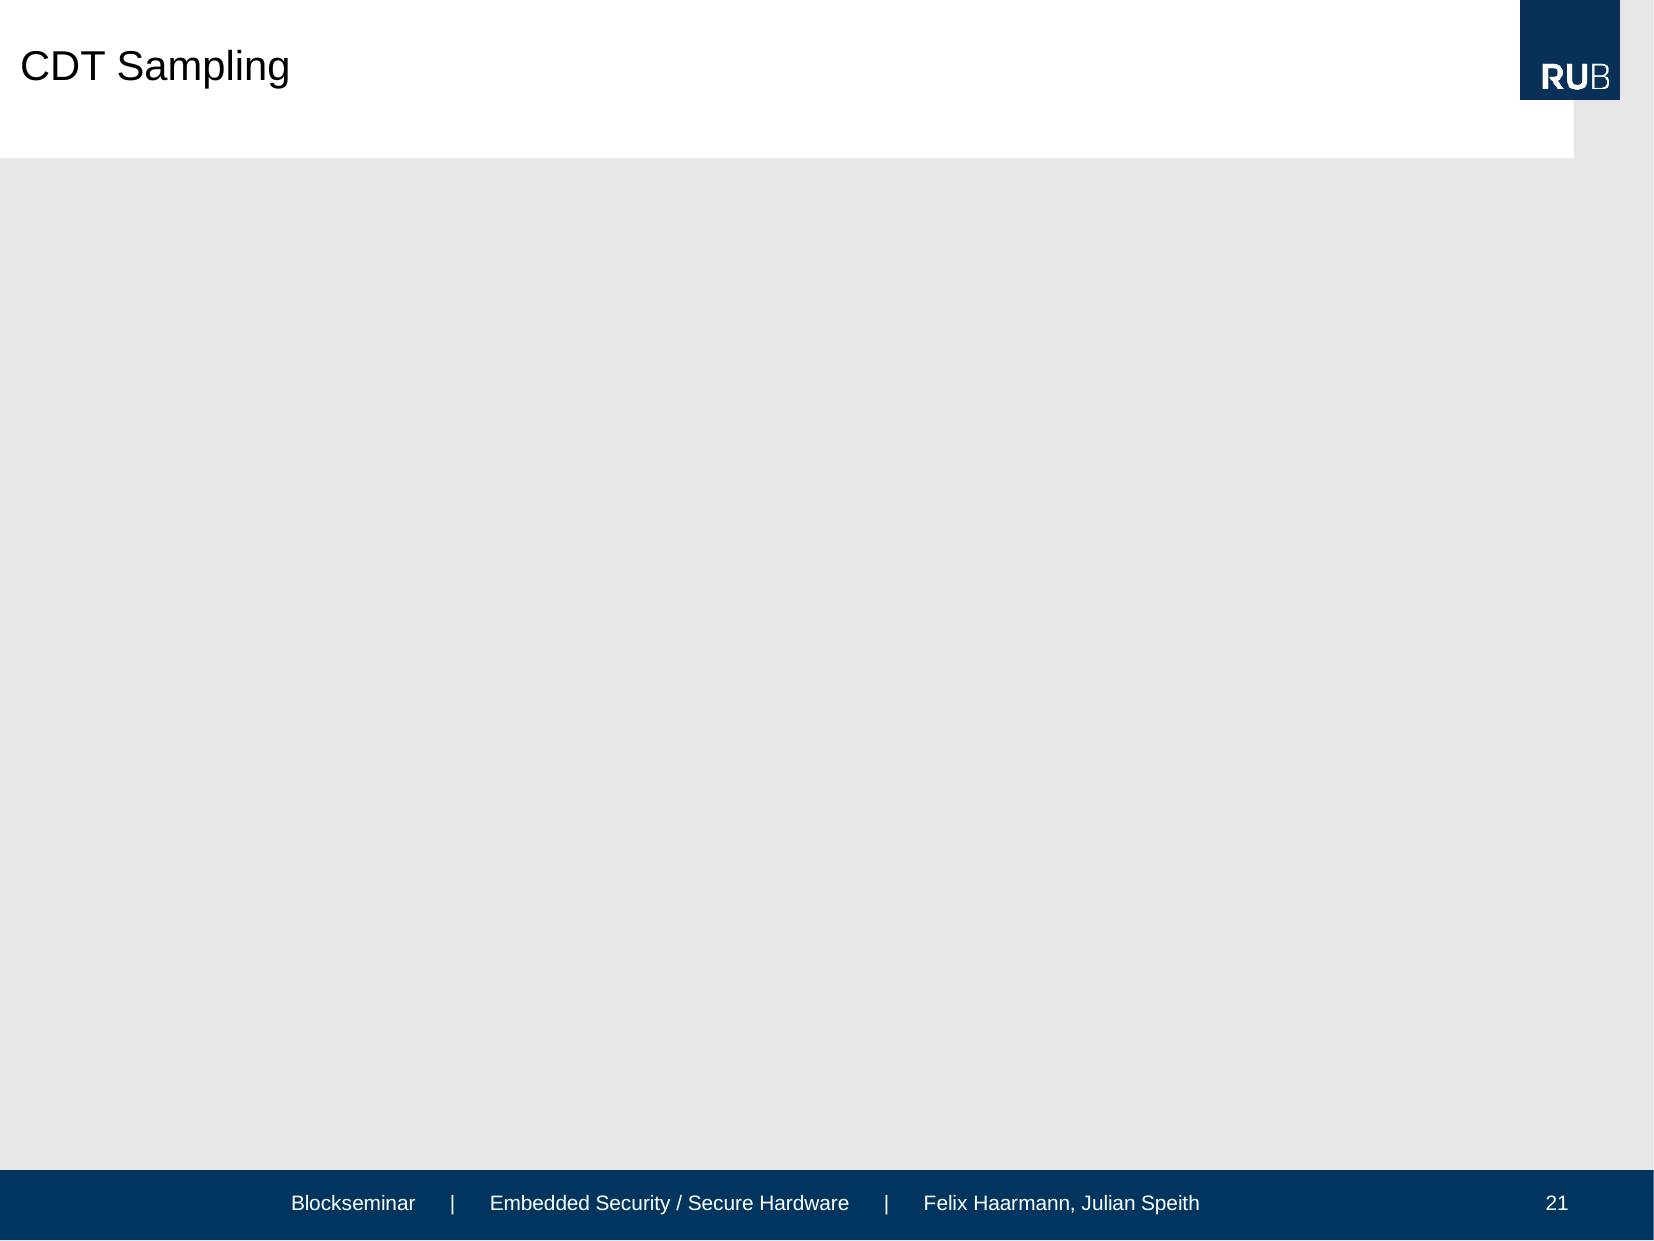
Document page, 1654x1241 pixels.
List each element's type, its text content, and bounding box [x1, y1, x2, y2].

picture [1520, 0, 1620, 100]
title CDT Sampling [20, 0, 1507, 149]
